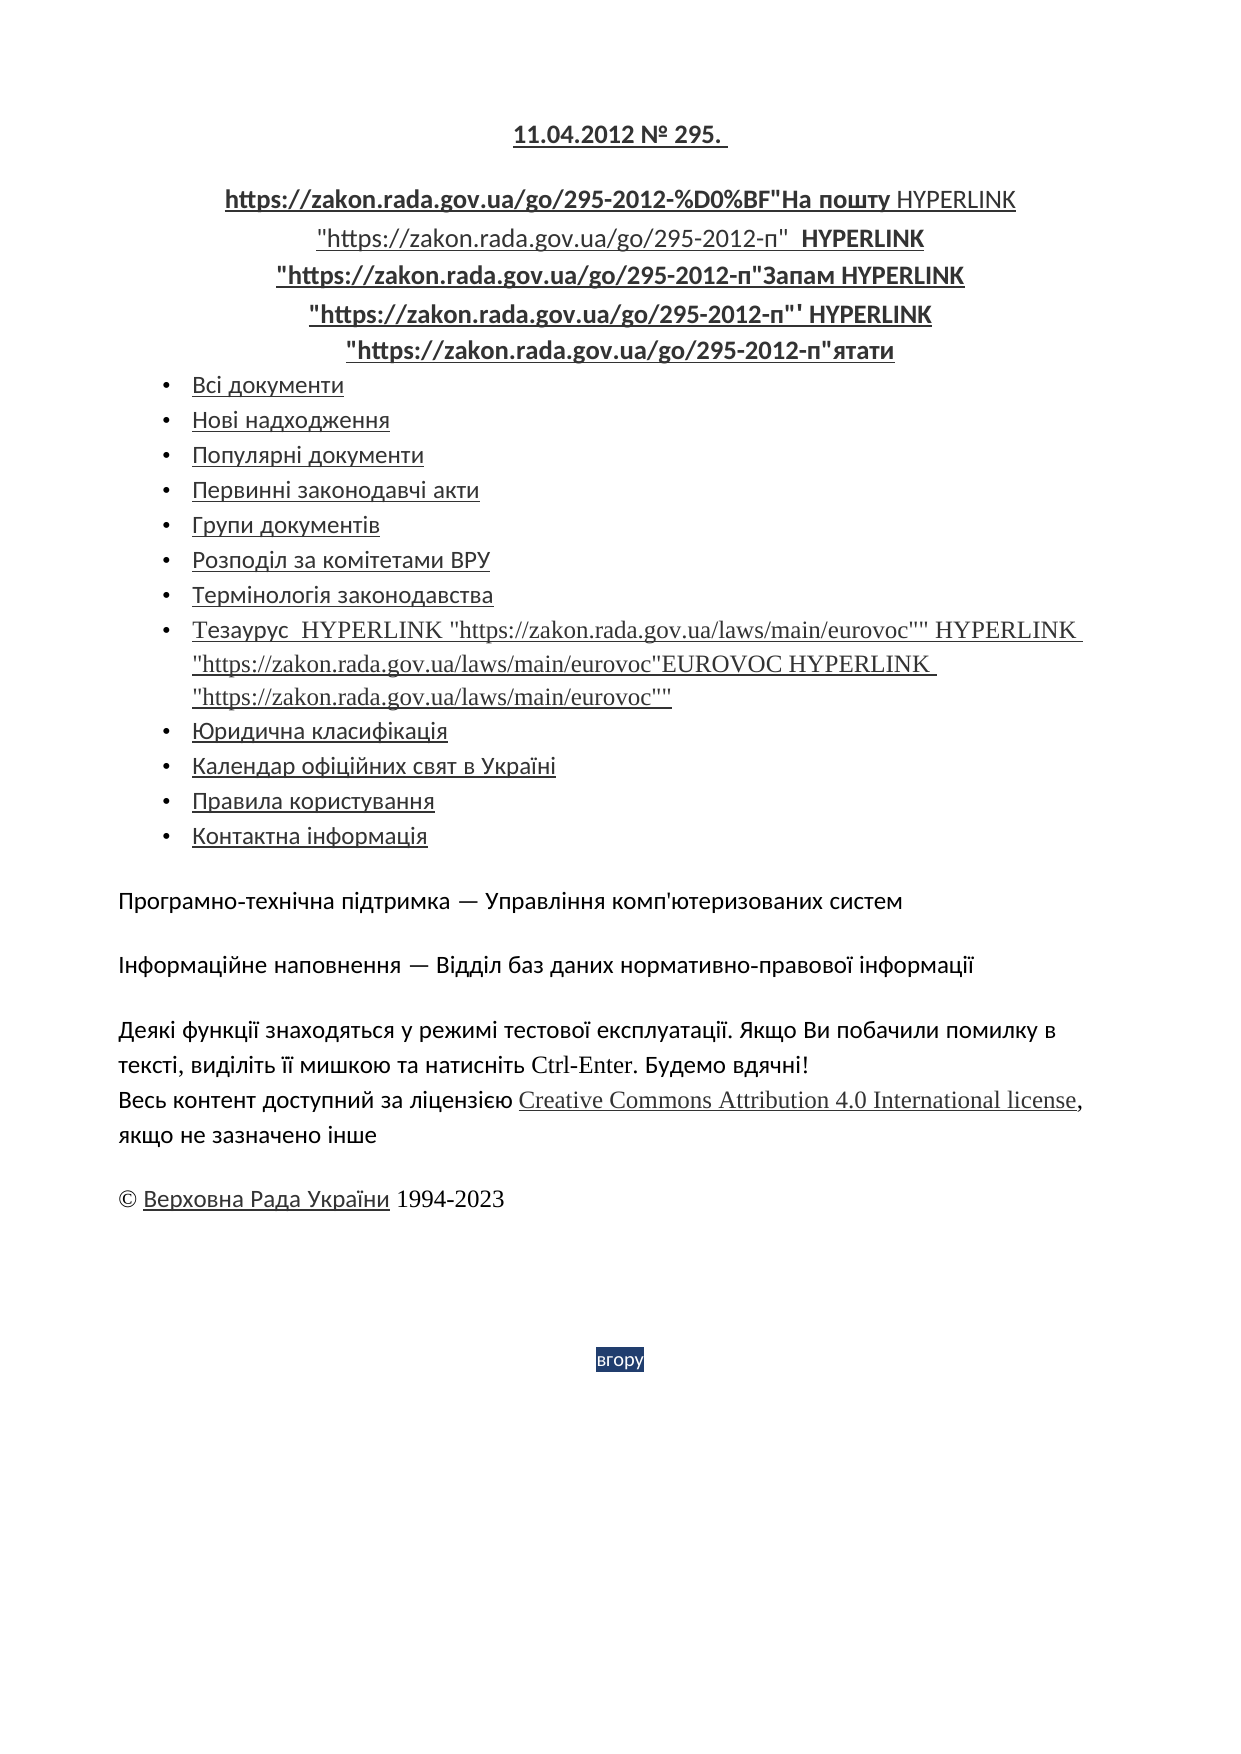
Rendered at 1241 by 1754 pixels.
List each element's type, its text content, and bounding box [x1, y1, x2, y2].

list Правила користування [162, 786, 1122, 816]
list Календар офіційних свят в Україні [162, 751, 1122, 781]
text 11.04.2012 № 295. [118, 118, 1122, 151]
list Розподіл за комітетами ВРУ [162, 545, 1122, 575]
text Деякі функції знаходяться у режимі тестової експлуатації. Якщо Ви побачили помилку в тексті, виділіть її мишкою та натисніть Ctrl-Enter. Будемо вдячні! [118, 1014, 1122, 1079]
list Юридична класифікація [162, 716, 1122, 746]
list Термінологія законодавства [162, 580, 1122, 610]
list Групи документів [162, 510, 1122, 540]
text Інформаційне наповнення — Відділ баз даних нормативно-правової інформації [118, 949, 1122, 980]
list Первинні законодавчі акти [162, 475, 1122, 505]
text вгору [121, 1316, 1119, 1372]
list Контактна інформація [162, 821, 1122, 851]
list Популярні документи [162, 440, 1122, 470]
text © Верховна Рада України 1994-2023 [118, 1183, 1122, 1214]
text https://zakon.rada.gov.ua/go/295-2012-%D0%BF"На пошту HYPERLINK "https://zakon.rada.gov.ua/go/295-2012-п" HYPERLINK "https://zakon.rada.gov.ua/go/295-2012-п"Запам HYPERLINK "https://zakon.rada.gov.ua/go/295-2012-п"' HYPERLINK "https://zakon.rada.gov.ua/go/295-2012-п"ятати [118, 180, 1122, 366]
list Tезаурус HYPERLINK "https://zakon.rada.gov.ua/laws/main/eurovoc"" HYPERLINK "https://zakon.rada.gov.ua/laws/main/eurovoc"EUROVOC HYPERLINK "https://zakon.rada.gov.ua/laws/main/eurovoc"" [162, 615, 1122, 711]
text Програмно-технічна підтримка — Управління комп'ютеризованих систем [118, 885, 1122, 916]
list Всі документи [162, 370, 1122, 400]
text Весь контент доступний за ліцензією Creative Commons Attribution 4.0 International license, якщо не зазначено інше [118, 1084, 1122, 1149]
list Нові надходження [162, 405, 1122, 435]
